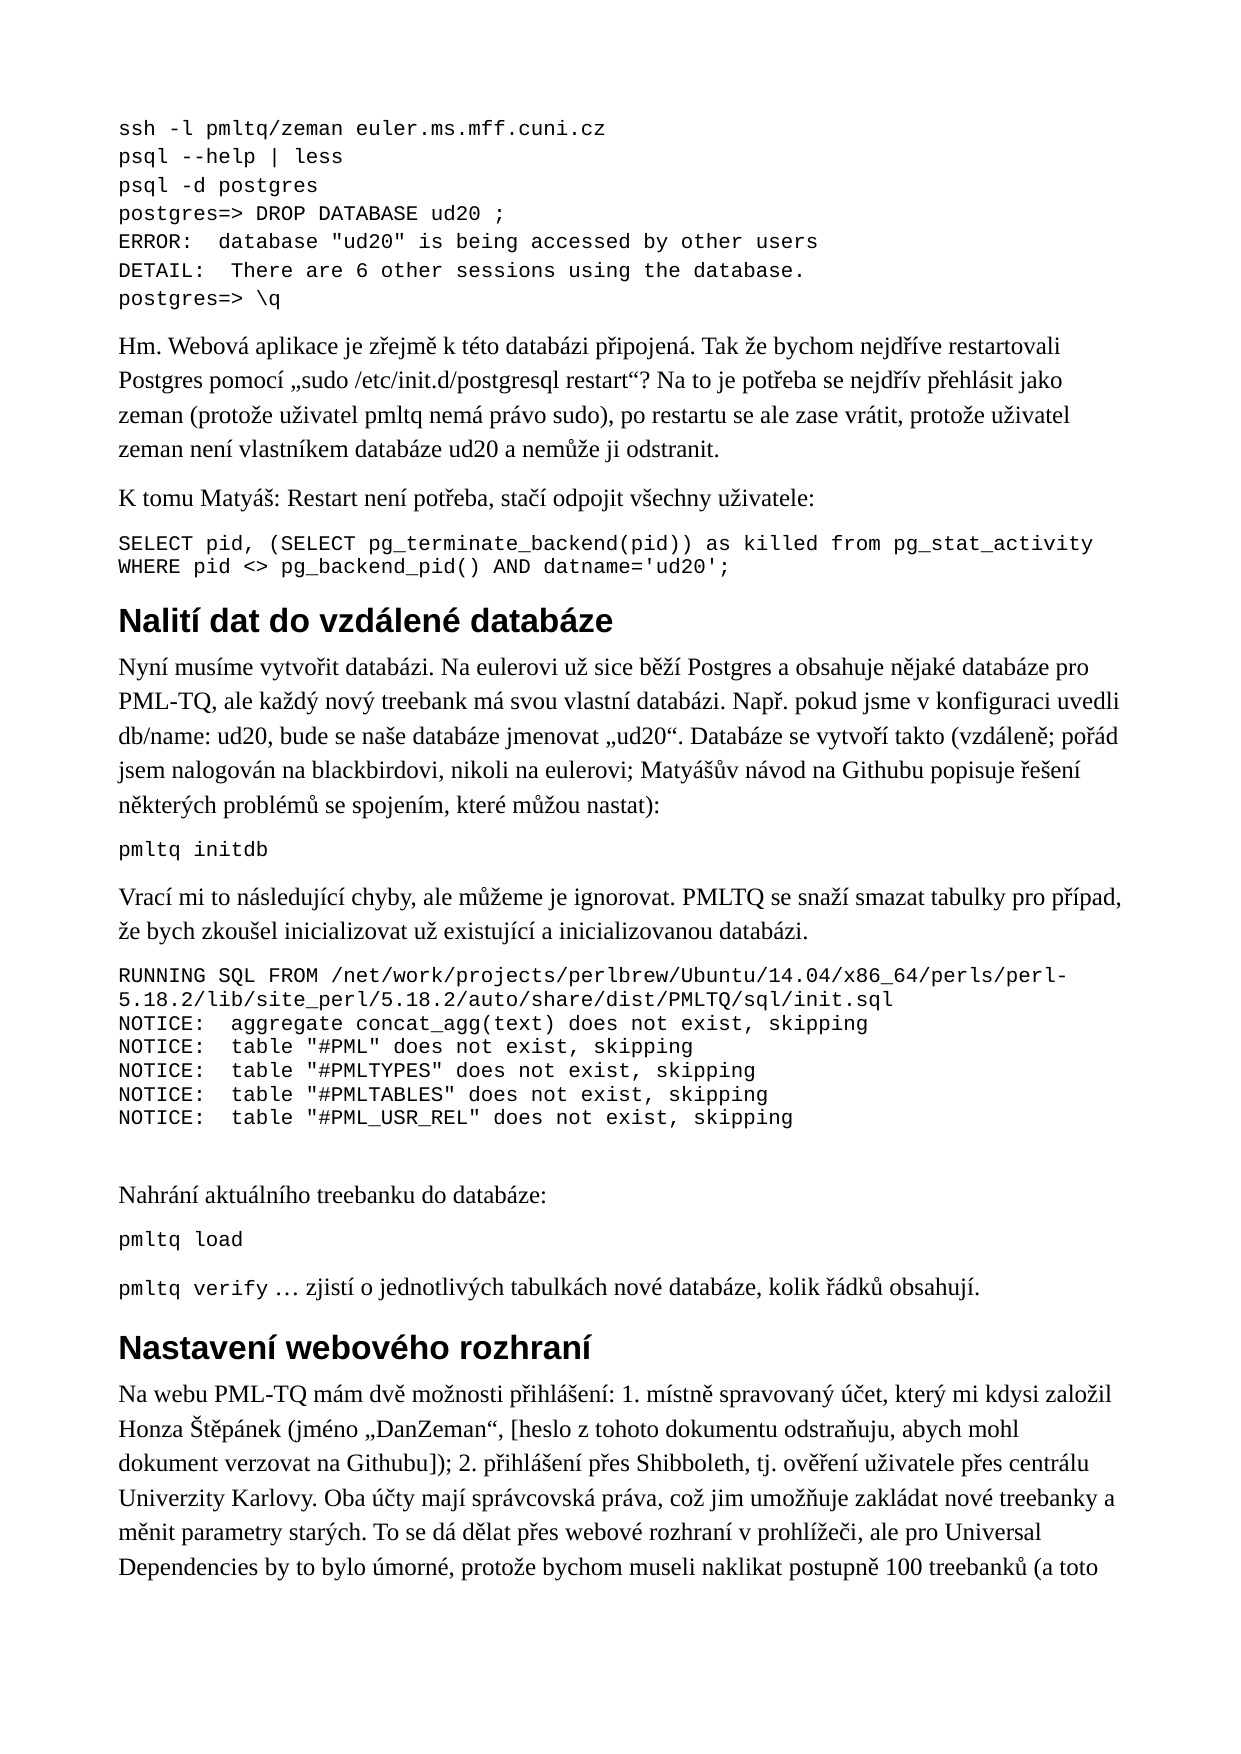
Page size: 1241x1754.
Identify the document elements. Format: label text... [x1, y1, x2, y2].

text RUNNING SQL FROM /net/work/projects/perlbrew/Ubuntu/14.04/x86_64/perls/perl-5.18.2/lib/site_perl/5.18.2/auto/share/dist/PMLTQ/sql/init.sql [118, 965, 1122, 1013]
text pmltq verify … zjistí o jednotlivých tabulkách nové databáze, kolik řádků obsahují. [118, 1272, 1122, 1301]
text K tomu Matyáš: Restart není potřeba, stačí odpojit všechny uživatele: [118, 483, 1122, 512]
text Vrací mi to následující chyby, ale můžeme je ignorovat. PMLTQ se snaží smazat tabulky pro případ, že bych zkoušel inicializovat už existující a inicializovanou databázi. [118, 882, 1122, 945]
text NOTICE: table "#PML" does not exist, skipping [118, 1036, 1122, 1060]
text Hm. Webová aplikace je zřejmě k této databázi připojená. Tak že bychom nejdříve restartovali Postgres pomocí „sudo /etc/init.d/postgresql restart“? Na to je potřeba se nejdřív přehlásit jako zeman (protože uživatel pmltq nemá právo sudo), po restartu se ale zase vrátit, protože uživatel zeman není vlastníkem databáze ud20 a nemůže ji odstranit. [118, 331, 1122, 463]
text Nyní musíme vytvořit databázi. Na eulerovi už sice běží Postgres a obsahuje nějaké databáze pro PML-TQ, ale každý nový treebank má svou vlastní databázi. Např. pokud jsme v konfiguraci uvedli db/name: ud20, bude se naše databáze jmenovat „ud20“. Databáze se vytvoří takto (vzdáleně; pořád jsem nalogován na blackbirdovi, nikoli na eulerovi; Matyášův návod na Githubu popisuje řešení některých problémů se spojením, které můžou nastat): [118, 652, 1122, 818]
text pmltq load [118, 1229, 1122, 1253]
text Na webu PML-TQ mám dvě možnosti přihlášení: 1. místně spravovaný účet, který mi kdysi založil Honza Štěpánek (jméno „DanZeman“, [heslo z tohoto dokumentu odstraňuju, abych mohl dokument verzovat na Githubu]); 2. přihlášení přes Shibboleth, tj. ověření uživatele přes centrálu Univerzity Karlovy. Oba účty mají správcovská práva, což jim umožňuje zakládat nové treebanky a měnit parametry starých. To se dá dělat přes webové rozhraní v prohlížeči, ale pro Universal Dependencies by to bylo úmorné, protože bychom museli naklikat postupně 100 treebanků (a toto [118, 1379, 1122, 1580]
text NOTICE: table "#PMLTYPES" does not exist, skipping [118, 1060, 1122, 1083]
subtitle Nastavení webového rozhraní [118, 1328, 1122, 1367]
text NOTICE: aggregate concat_agg(text) does not exist, skipping [118, 1013, 1122, 1036]
text pmltq initdb [118, 839, 1122, 862]
text NOTICE: table "#PML_USR_REL" does not exist, skipping [118, 1107, 1122, 1131]
text Nahrání aktuálního treebanku do databáze: [118, 1180, 1122, 1209]
text SELECT pid, (SELECT pg_terminate_backend(pid)) as killed from pg_stat_activity WHERE pid <> pg_backend_pid() AND datname='ud20'; [118, 533, 1122, 580]
text NOTICE: table "#PMLTABLES" does not exist, skipping [118, 1083, 1122, 1107]
subtitle Nalití dat do vzdálené databáze [118, 601, 1122, 639]
text ssh -l pmltq/zeman euler.ms.mff.cuni.cz psql --help | less psql -d postgres postgres=> DROP DATABASE ud20 ; ERROR: database "ud20" is being accessed by other users DETAIL: There are 6 other sessions using the database. postgres=> \q [118, 118, 1122, 312]
